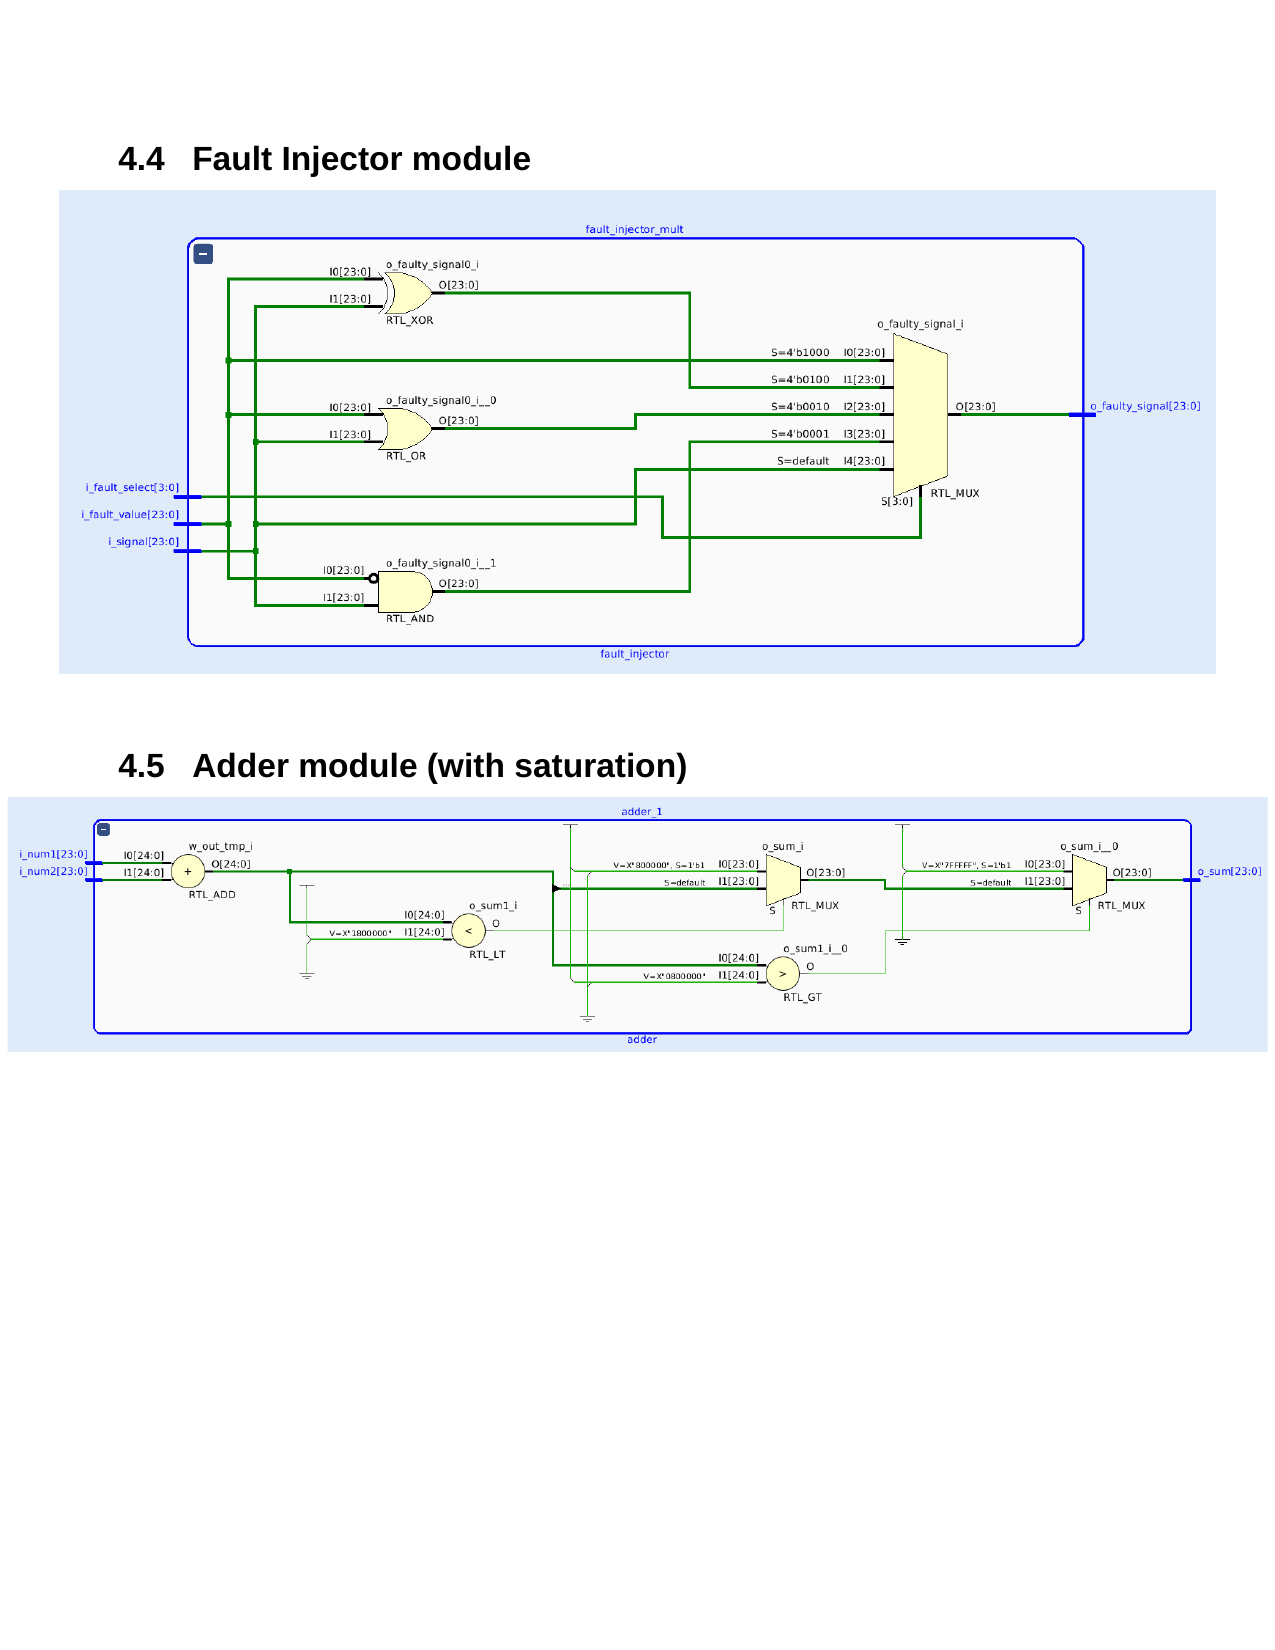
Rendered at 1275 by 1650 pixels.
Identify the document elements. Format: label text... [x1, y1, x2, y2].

subtitle Adder module (with saturation) [118, 746, 1157, 785]
picture [7, 797, 1268, 1052]
picture [59, 190, 1216, 674]
subtitle Fault Injector module [118, 139, 1157, 178]
